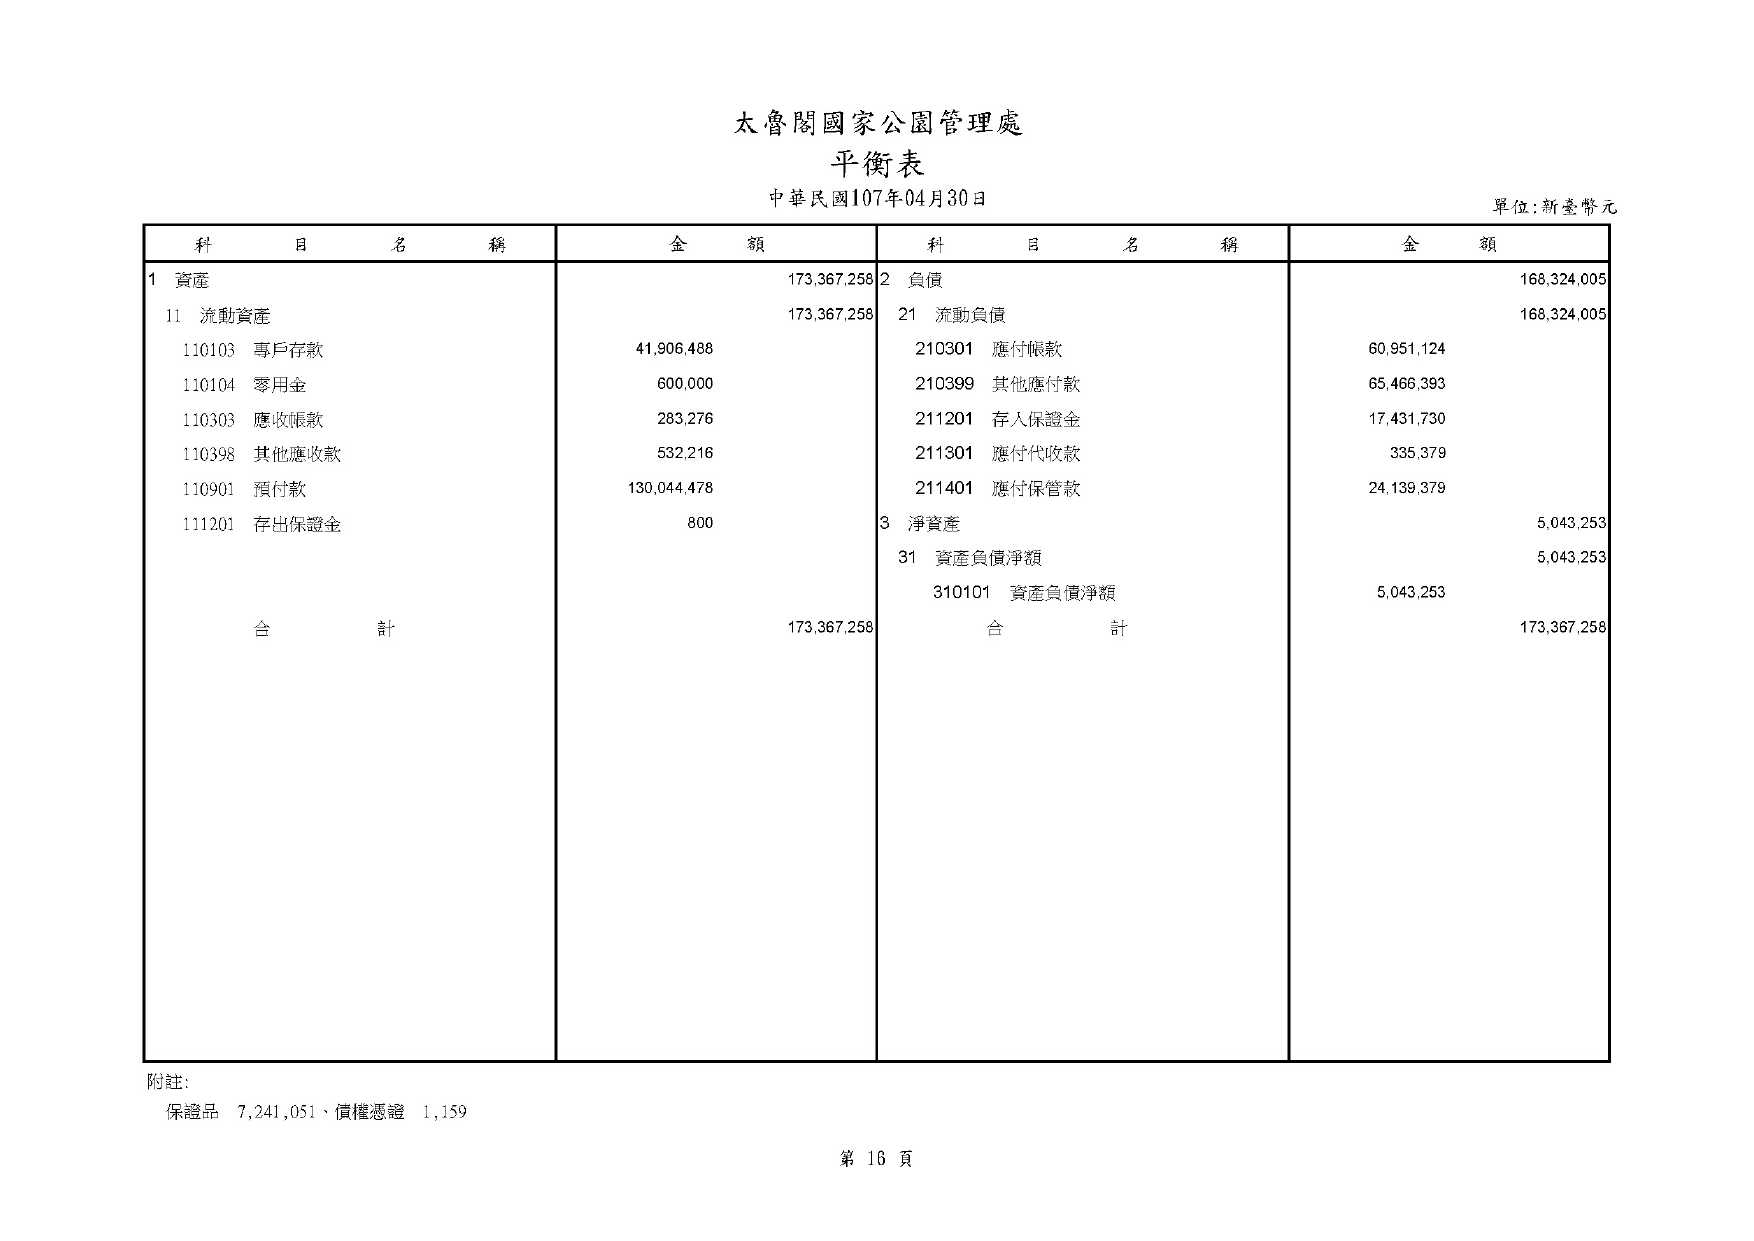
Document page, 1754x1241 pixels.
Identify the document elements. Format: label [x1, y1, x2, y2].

picture [59, 59, 1695, 1216]
